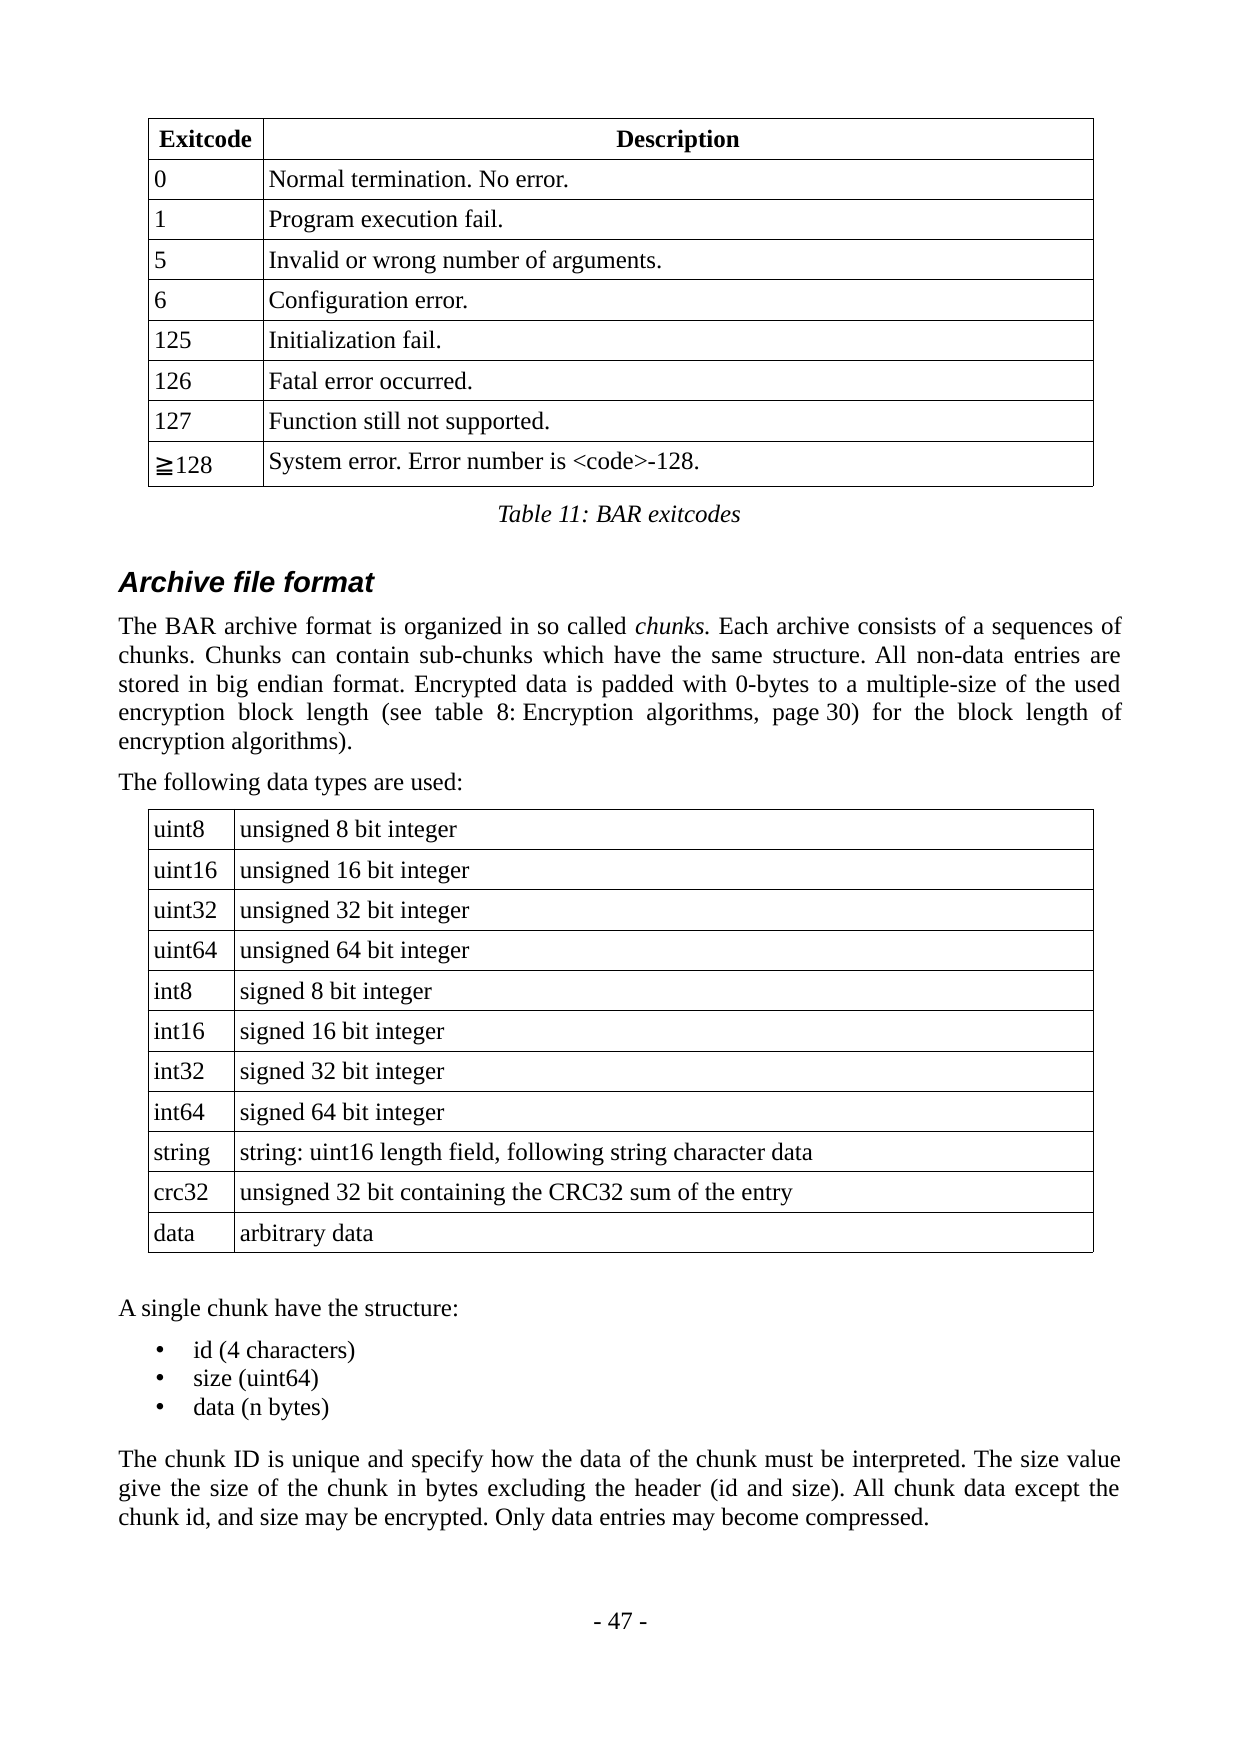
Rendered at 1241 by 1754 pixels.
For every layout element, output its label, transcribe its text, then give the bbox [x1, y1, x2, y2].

table_cell signed 16 bit integer [235, 1011, 1093, 1051]
table_cell unsigned 32 bit containing the CRC32 sum of the entry [235, 1172, 1093, 1212]
table_cell signed 32 bit integer [235, 1052, 1093, 1091]
table_cell int8 [149, 971, 234, 1010]
table_cell unsigned 32 bit integer [235, 890, 1093, 929]
text The BAR archive format is organized in so called chunks. Each archive consists of a sequences of chunks. Chunks can contain sub-chunks which have the same structure. All non-data entries are stored in big endian format. Encrypted data is padded with 0-bytes to a multiple-size of the used encryption block length (see table 8: Encryption algorithms, page 32) for the block length of encryption algorithms). [118, 611, 1122, 755]
table_cell System error. Error number is <code>-128. [264, 442, 1093, 486]
table_cell 5 [149, 240, 263, 279]
table_cell uint16 [149, 850, 234, 889]
table_cell 1 [149, 200, 263, 239]
table_cell int16 [149, 1011, 234, 1051]
text The chunk ID is unique and specify how the data of the chunk must be interpreted. The size value give the size of the chunk in bytes excluding the header (id and size). All chunk data except the chunk id, and size may be encrypted. Only data entries may become compressed. [118, 1444, 1122, 1531]
table_header Exitcode [149, 119, 263, 158]
list size (uint64) [156, 1363, 1122, 1392]
text A single chunk have the structure: [118, 1293, 1122, 1322]
table_cell 126 [149, 361, 263, 400]
text Table 11: BAR exitcodes [118, 499, 1122, 528]
table_cell uint32 [149, 890, 234, 929]
table_cell arbitrary data [235, 1213, 1093, 1252]
table_cell 125 [149, 321, 263, 360]
subtitle Archive file format [118, 565, 1122, 599]
table_header uint8 [149, 810, 234, 849]
table_cell ≧128 [149, 442, 263, 486]
table_cell int64 [149, 1092, 234, 1131]
table_cell Invalid or wrong number of arguments. [264, 240, 1093, 279]
table_cell Fatal error occurred. [264, 361, 1093, 400]
table_cell Initialization fail. [264, 321, 1093, 360]
table_cell crc32 [149, 1172, 234, 1212]
table_cell signed 64 bit integer [235, 1092, 1093, 1131]
table_cell string: uint16 length field, following string character data [235, 1132, 1093, 1171]
table_cell string [149, 1132, 234, 1171]
table_cell Configuration error. [264, 280, 1093, 320]
table_cell Program execution fail. [264, 200, 1093, 239]
table_cell 6 [149, 280, 263, 320]
table_header unsigned 8 bit integer [235, 810, 1093, 849]
table_cell uint64 [149, 931, 234, 970]
table_cell unsigned 64 bit integer [235, 931, 1093, 970]
table_cell 0 [149, 160, 263, 199]
list id (4 characters) [156, 1335, 1122, 1363]
table_header Description [264, 119, 1093, 158]
list data (n bytes) [156, 1392, 1122, 1421]
table_cell Normal termination. No error. [264, 160, 1093, 199]
table_cell unsigned 16 bit integer [235, 850, 1093, 889]
text The following data types are used: [118, 767, 1122, 796]
table_cell data [149, 1213, 234, 1252]
table_cell int32 [149, 1052, 234, 1091]
table_cell signed 8 bit integer [235, 971, 1093, 1010]
table_cell 127 [149, 401, 263, 441]
table_cell Function still not supported. [264, 401, 1093, 441]
